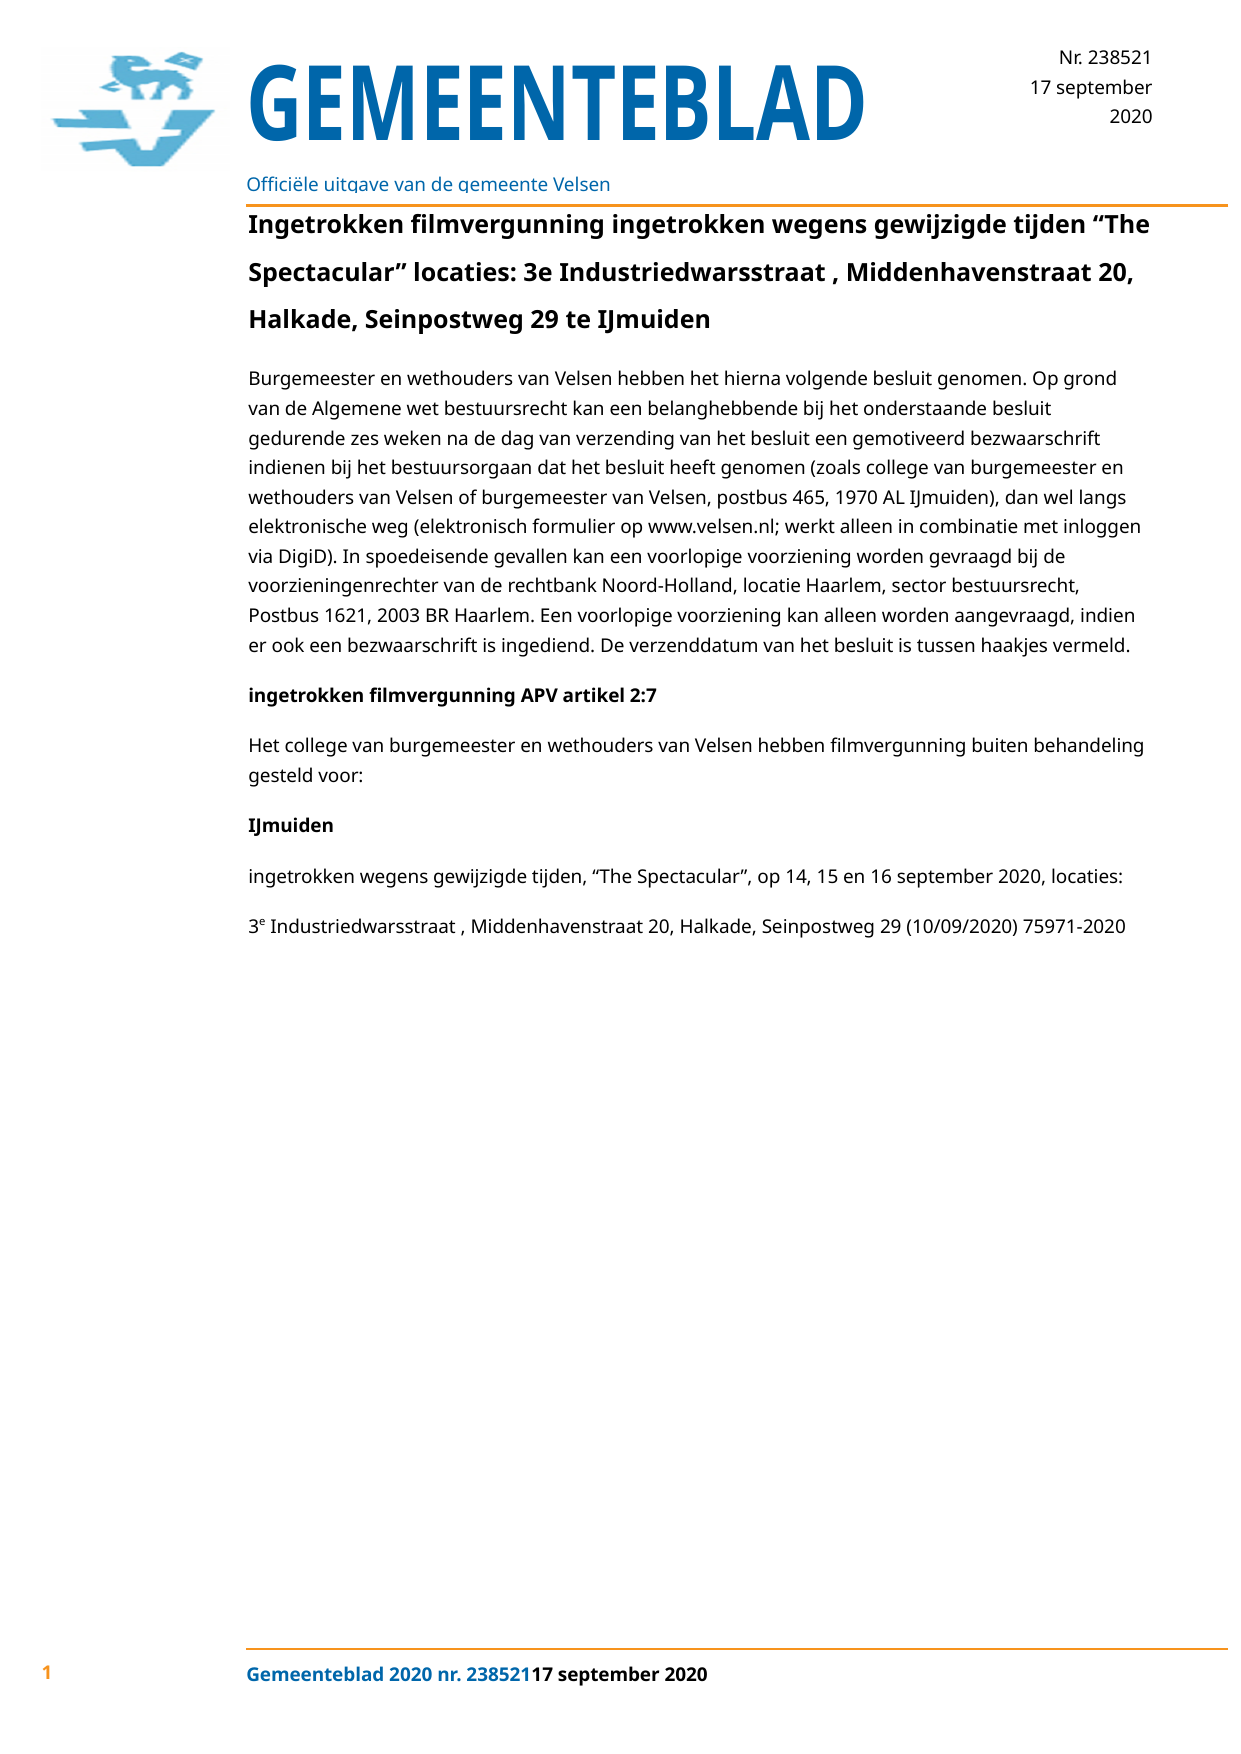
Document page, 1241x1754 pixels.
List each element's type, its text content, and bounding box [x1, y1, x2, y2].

text ingetrokken filmvergunning APV artikel 2:7 [248, 682, 1152, 708]
text Burgemeester en wethouders van Velsen hebben het hierna volgende besluit genomen. Op grond van de Algemene wet bestuursrecht kan een belanghebbende bij het onderstaande besluit gedurende zes weken na de dag van verzending van het besluit een gemotiveerd bezwaarschrift indienen bij het bestuursorgaan dat het besluit heeft genomen (zoals college van burgemeester en wethouders van Velsen of burgemeester van Velsen, postbus 465, 1970 AL IJmuiden), dan wel langs elektronische weg (elektronisch formulier op www.velsen.nl; werkt alleen in combinatie met inloggen via DigiD). In spoedeisende gevallen kan een voorlopige voorziening worden gevraagd bij de voorzieningenrechter van de rechtbank Noord-Holland, locatie Haarlem, sector bestuursrecht, Postbus 1621, 2003 BR Haarlem. Een voorlopige voorziening kan alleen worden aangevraagd, indien er ook een bezwaarschrift is ingediend. De verzenddatum van het besluit is tussen haakjes vermeld. [248, 366, 1152, 657]
text ingetrokken wegens gewijzigde tijden, “The Spectacular”, op 14, 15 en 16 september 2020, locaties: [248, 863, 1152, 889]
text Het college van burgemeester en wethouders van Velsen hebben filmvergunning buiten behandeling gesteld voor: [248, 733, 1152, 788]
text 3e Industriedwarsstraat , Middenhavenstraat 20, Halkade, Seinpostweg 29 (10/09/2020) 75971-2020 [248, 913, 1152, 939]
picture [41, 47, 231, 172]
text IJmuiden [248, 813, 1152, 838]
text Ingetrokken filmvergunning ingetrokken wegens gewijzigde tijden “The Spectacular” locaties: 3e Industriedwarsstraat , Middenhavenstraat 20, Halkade, Seinpostweg 29 te IJmuiden [248, 207, 1152, 336]
